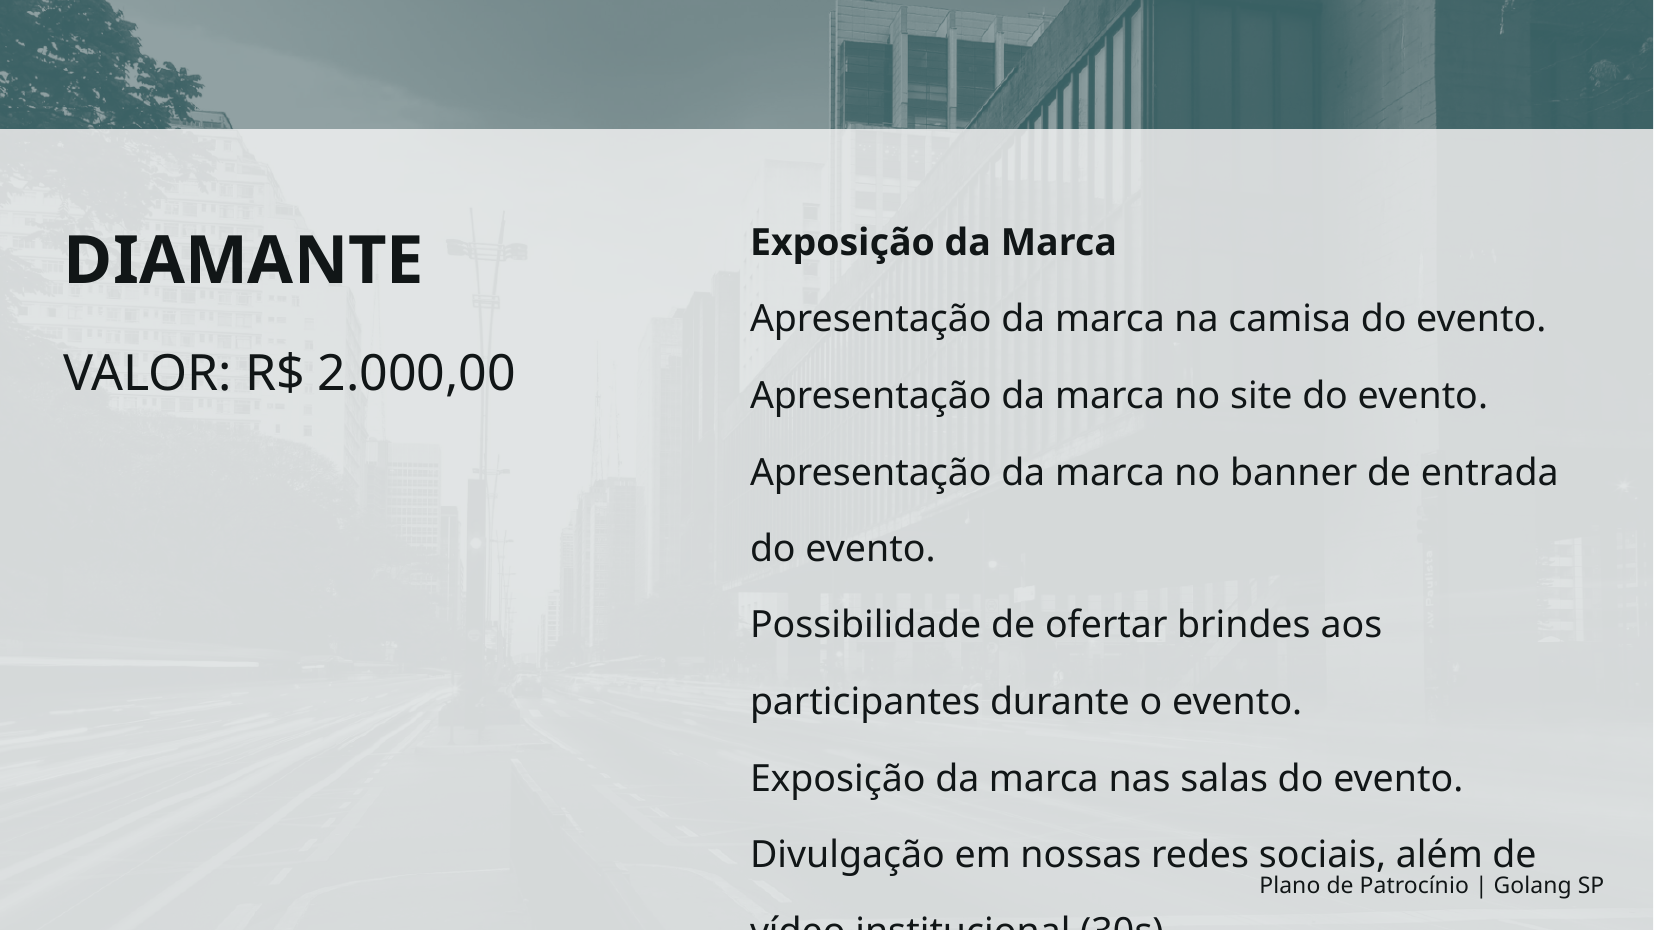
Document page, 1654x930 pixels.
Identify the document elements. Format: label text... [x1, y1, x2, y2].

title Exposição da Marca Apresentação da marca na camisa do evento. Apresentação da marca no site do evento. Apresentação da marca no banner de entrada do evento. Possibilidade de ofertar brindes aos participantes durante o evento. Exposição da marca nas salas do evento. Divulgação em nossas redes sociais, além de vídeo institucional (30s). [750, 189, 1591, 821]
title DIAMANTE VALOR: R$ 2.000,00 [63, 166, 634, 616]
title Plano de Patrocínio | Golang SP [45, 840, 1606, 930]
